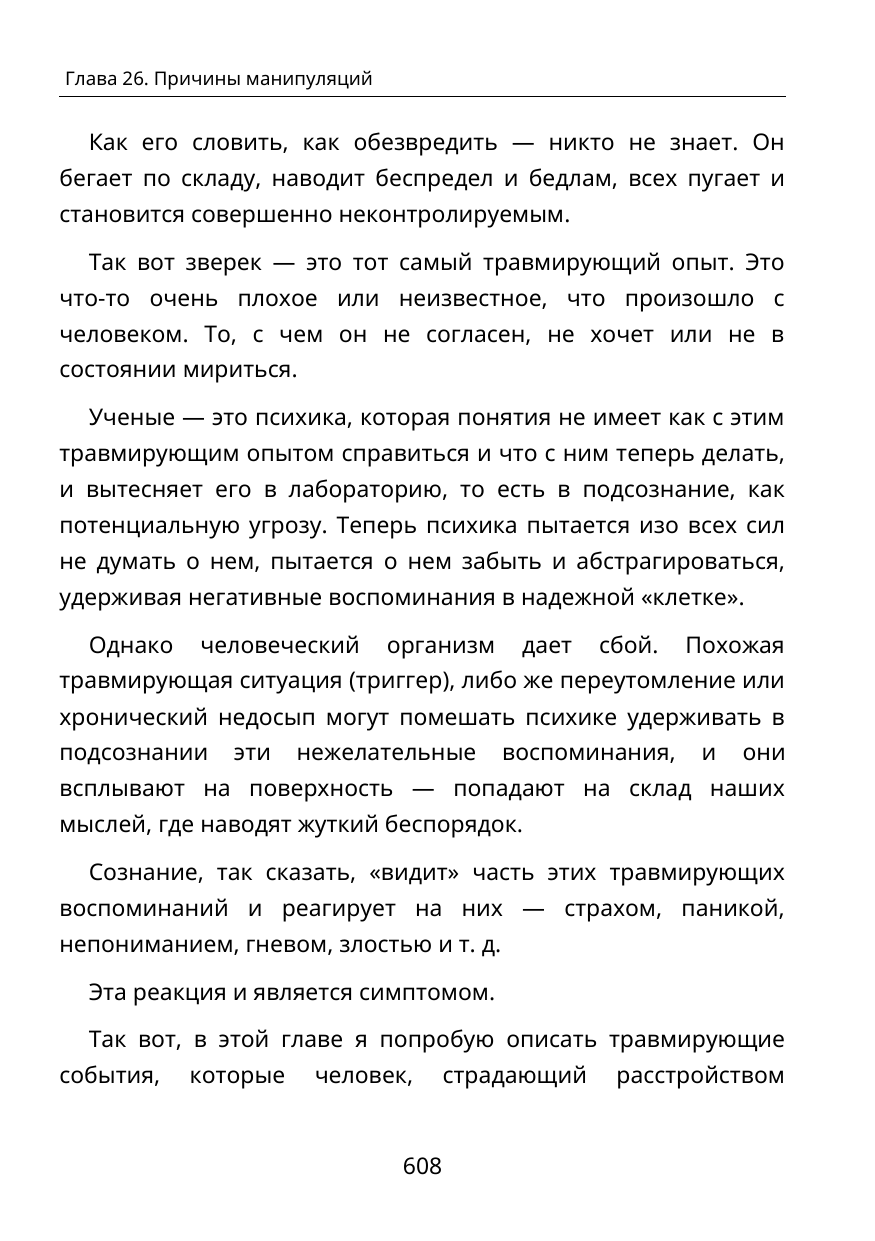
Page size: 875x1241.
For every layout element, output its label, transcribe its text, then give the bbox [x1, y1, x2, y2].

text Так вот, в этой главе я попробую описать травмирующие события, которые человек, страдающий расстройством [59, 1023, 786, 1090]
text Эта реакция и является симптомом. [59, 976, 786, 1007]
text Сознание, так сказать, «видит» часть этих травмирующих воспоминаний и реагирует на них — страхом, паникой, непониманием, гневом, злостью и т. д. [59, 856, 786, 959]
text Однако человеческий организм дает сбой. Похожая травмирующая ситуация (триггер), либо же переутомление или хронический недосып могут помешать психике удерживать в подсознании эти нежелательные воспоминания, и они всплывают на поверхность — попадают на склад наших мыслей, где наводят жуткий беспорядок. [59, 628, 786, 839]
text Как его словить, как обезвредить — никто не знает. Он бегает по складу, наводит беспредел и бедлам, всех пугает и становится совершенно неконтролируемым. [59, 126, 786, 229]
text Так вот зверек — это тот самый травмирующий опыт. Это что-то очень плохое или неизвестное, что произошло с человеком. То, с чем он не согласен, не хочет или не в состоянии мириться. [59, 246, 786, 385]
text Ученые — это психика, которая понятия не имеет как с этим травмирующим опытом справиться и что с ним теперь делать, и вытесняет его в лабораторию, то есть в подсознание, как потенциальную угрозу. Теперь психика пытается изо всех сил не думать о нем, пытается о нем забыть и абстрагироваться, удерживая негативные воспоминания в надежной «клетке». [59, 401, 786, 612]
